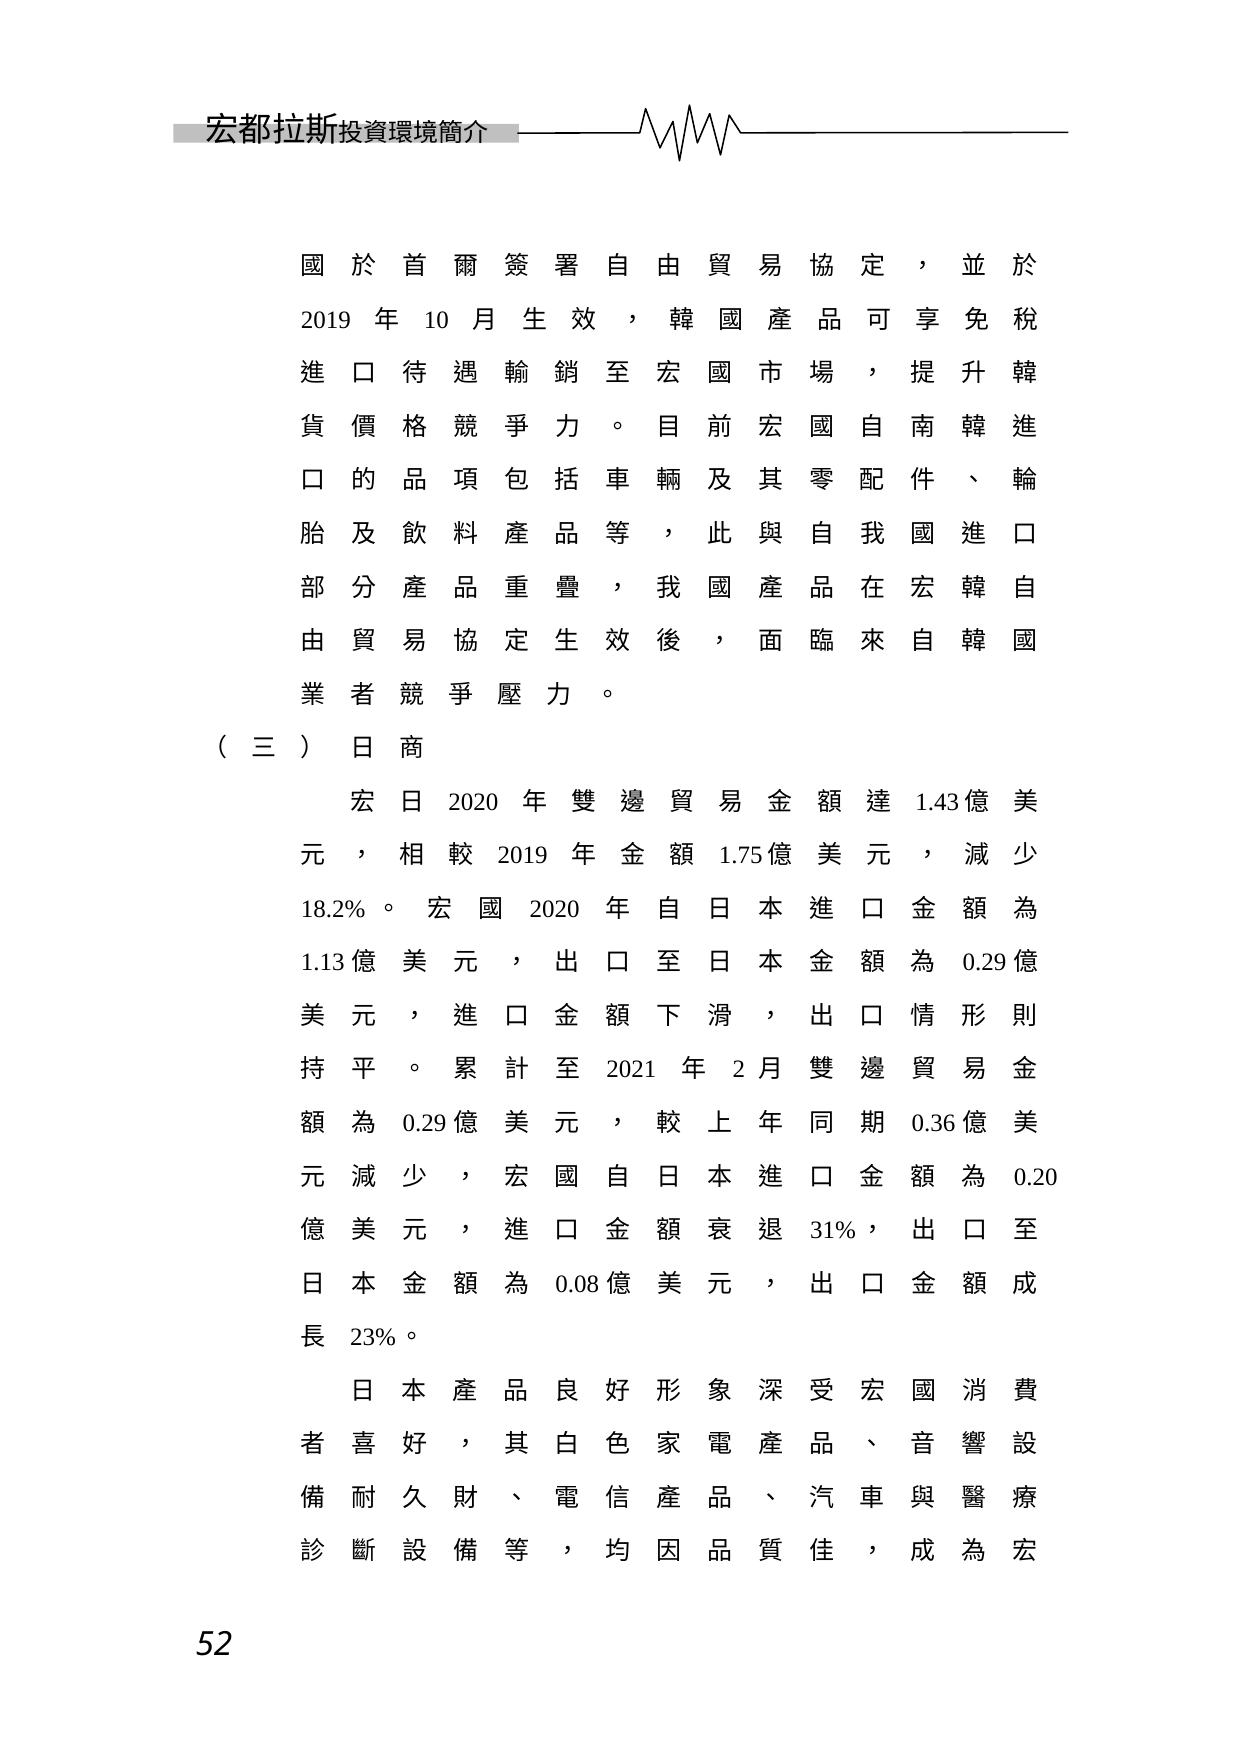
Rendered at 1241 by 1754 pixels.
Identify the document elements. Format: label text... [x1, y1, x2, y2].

text 國於首爾簽署自由貿易協定，並於2019年10月生效，韓國產品可享免稅進口待遇輸銷至宏國市場，提升韓貨價格競爭力。目前宏國自南韓進口的品項包括車輛及其零配件、輪胎及飲料產品等，此與自我國進口部分產品重疊，我國產品在宏韓自由貿易協定生效後，面臨來自韓國業者競爭壓力。 [276, 237, 1063, 719]
text 宏日2020年雙邊貿易金額達1.43億美元，相較2019年金額1.75億美元，減少18.2%。宏國2020年自日本進口金額為1.13億美元，出口至日本金額為0.29億美元，進口金額下滑，出口情形則持平。累計至2021年2月雙邊貿易金額為0.29億美元，較上年同期0.36億美元減少，宏國自日本進口金額為0.20億美元，進口金額衰退31%，出口至日本金額為0.08億美元，出口金額成長23%。 [276, 773, 1063, 1362]
text （三）日商 [202, 719, 1063, 773]
text 日本產品良好形象深受宏國消費者喜好，其白色家電產品、音響設備耐久財、電信產品、汽車與醫療診斷設備等，均因品質佳，成為宏 [276, 1362, 1063, 1576]
